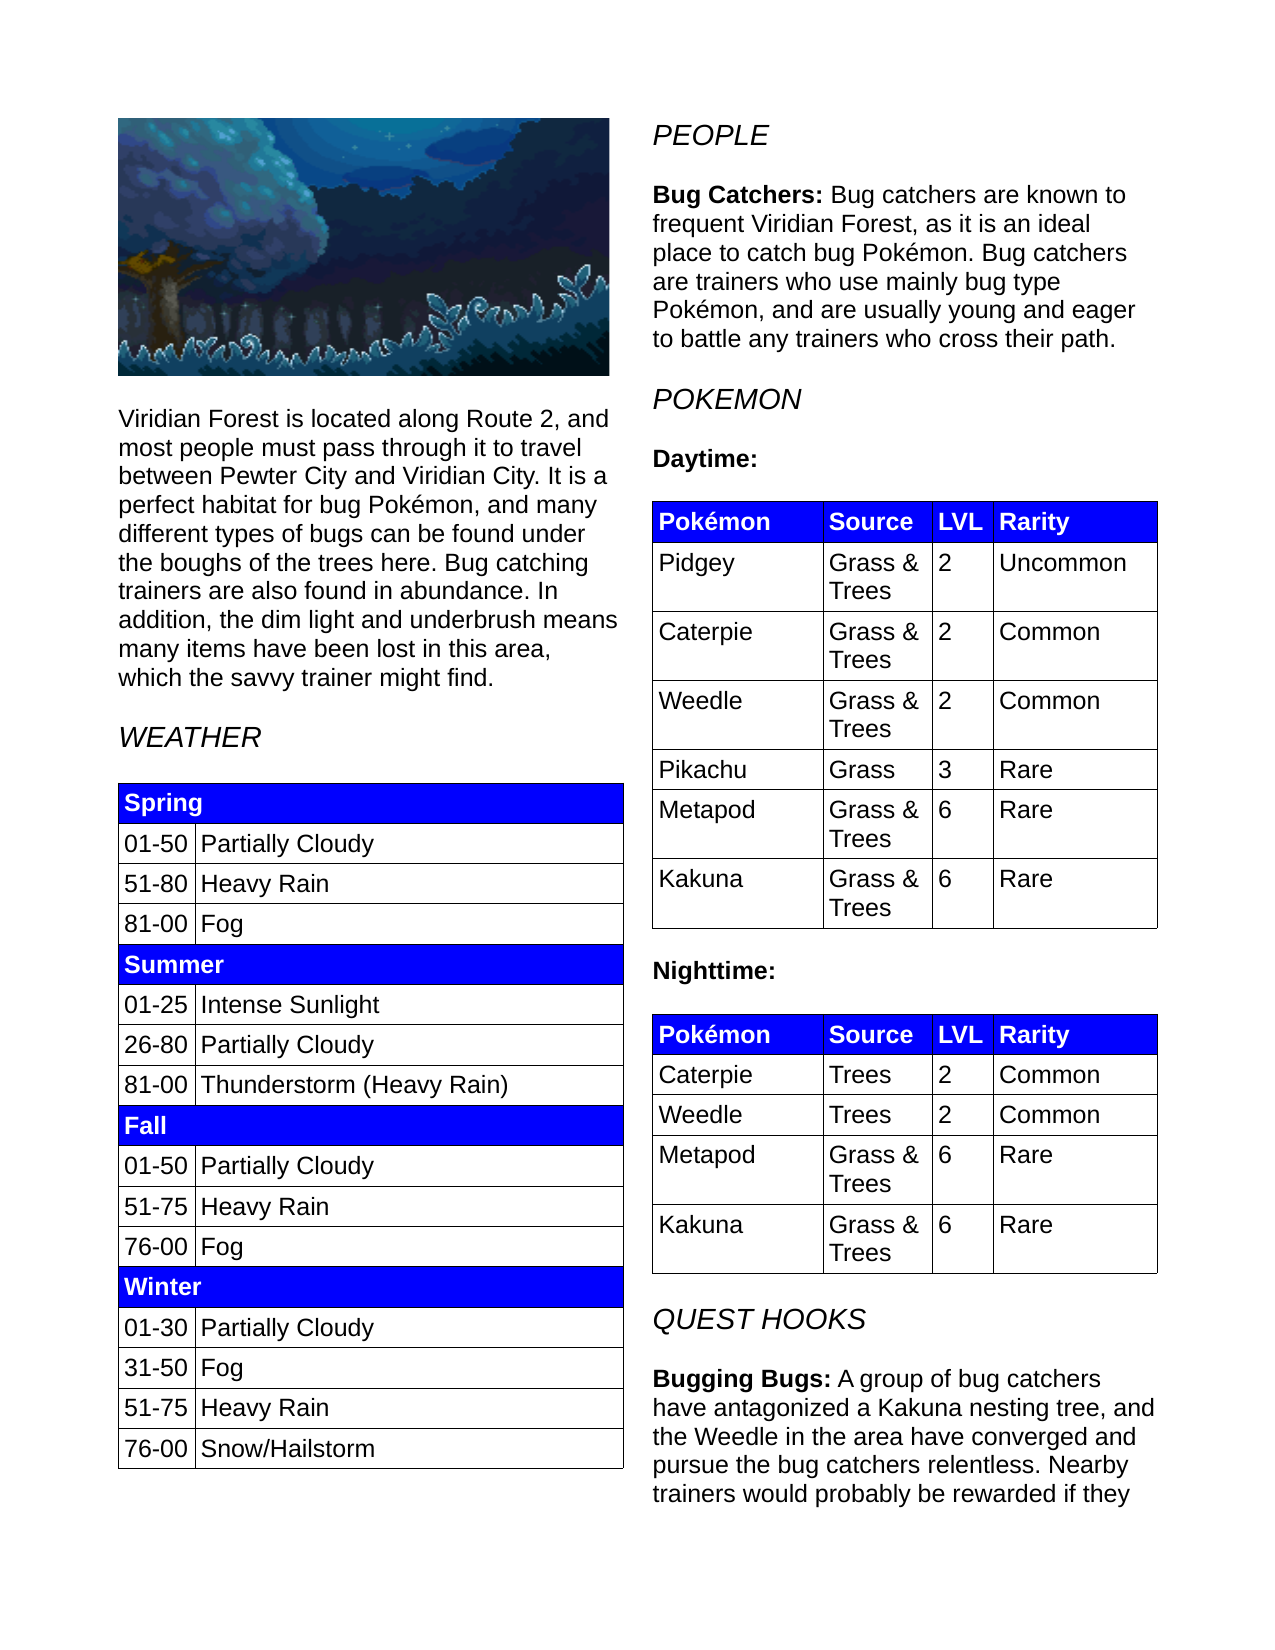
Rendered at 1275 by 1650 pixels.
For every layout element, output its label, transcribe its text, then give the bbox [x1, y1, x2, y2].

table_cell Thunderstorm (Heavy Rain) [196, 1066, 623, 1105]
table_cell 6 [933, 790, 993, 858]
table_cell Grass & Trees [824, 859, 932, 927]
table_cell Trees [824, 1055, 932, 1094]
table_header Rarity [994, 1015, 1157, 1054]
text Bug Catchers: Bug catchers are known to frequent Viridian Forest, as it is an ideal place to catch bug Pokémon. Bug catchers are trainers who use mainly bug type Pokémon, and are usually young and eager to battle any trainers who cross their path. [652, 180, 1157, 353]
text Daytime: [652, 444, 1157, 473]
table_header Winter [119, 1267, 623, 1307]
table_cell 81-00 [119, 904, 195, 944]
table_cell Grass & Trees [824, 543, 932, 611]
table_cell Uncommon [994, 543, 1157, 611]
table_header Source [824, 502, 932, 542]
table_cell Partially Cloudy [196, 824, 623, 863]
table_cell Common [994, 612, 1157, 680]
table_cell Rare [994, 750, 1157, 789]
table_cell 01-50 [119, 1146, 195, 1186]
table_cell Snow/Hailstorm [196, 1429, 623, 1468]
table_header Source [824, 1015, 932, 1054]
table_cell 2 [933, 681, 993, 749]
table_cell Partially Cloudy [196, 1308, 623, 1347]
table_cell Heavy Rain [196, 1187, 623, 1226]
table_cell 51-75 [119, 1389, 195, 1428]
table_cell Rare [994, 790, 1157, 858]
table_cell 6 [933, 859, 993, 927]
table_cell Rare [994, 859, 1157, 927]
table_cell Caterpie [653, 612, 823, 680]
table_cell Weedle [653, 681, 823, 749]
table_cell Kakuna [653, 1205, 823, 1273]
table_header Summer [119, 945, 623, 984]
table_cell 01-50 [119, 824, 195, 863]
table_cell Common [994, 1055, 1157, 1094]
table_cell Grass [824, 750, 932, 789]
subtitle QUEST HOOKS [652, 1302, 1157, 1335]
subtitle PEOPLE [652, 118, 1157, 152]
table_cell 76-00 [119, 1429, 195, 1468]
table_cell Intense Sunlight [196, 985, 623, 1024]
table_cell Fog [196, 1227, 623, 1266]
subtitle POKEMON [652, 382, 1157, 415]
table_cell Grass & Trees [824, 790, 932, 858]
table_header Fall [119, 1106, 623, 1145]
table_cell Metapod [653, 1136, 823, 1204]
table_cell 51-75 [119, 1187, 195, 1226]
table_cell Heavy Rain [196, 864, 623, 903]
table_header Spring [119, 784, 623, 823]
table_cell Metapod [653, 790, 823, 858]
table_cell Rare [994, 1205, 1157, 1273]
table_cell 6 [933, 1205, 993, 1273]
table_cell Grass & Trees [824, 681, 932, 749]
table_cell Pidgey [653, 543, 823, 611]
table_cell 51-80 [119, 864, 195, 903]
table_cell 81-00 [119, 1066, 195, 1105]
table_cell Common [994, 1095, 1157, 1135]
table_cell Partially Cloudy [196, 1146, 623, 1186]
table_cell 3 [933, 750, 993, 789]
table_cell Heavy Rain [196, 1389, 623, 1428]
subtitle WEATHER [118, 720, 622, 754]
text Viridian Forest is located along Route 2, and most people must pass through it to travel between Pewter City and Viridian City. It is a perfect habitat for bug Pokémon, and many different types of bugs can be found under the boughs of the trees here. Bug catching trainers are also found in abundance. In addition, the dim light and underbrush means many items have been lost in this area, which the savvy trainer might find. [118, 404, 622, 691]
table_cell 01-30 [119, 1308, 195, 1347]
table_cell 76-00 [119, 1227, 195, 1266]
table_header Pokémon [653, 502, 823, 542]
table_cell Rare [994, 1136, 1157, 1204]
table_cell 31-50 [119, 1348, 195, 1387]
picture [118, 118, 610, 376]
table_cell Fog [196, 904, 623, 944]
table_cell 2 [933, 1055, 993, 1094]
table_cell 2 [933, 1095, 993, 1135]
table_cell 2 [933, 612, 993, 680]
table_header LVL [933, 1015, 993, 1054]
table_cell 26-80 [119, 1025, 195, 1065]
picture [427, 367, 442, 376]
table_cell 01-25 [119, 985, 195, 1024]
table_cell Partially Cloudy [196, 1025, 623, 1065]
table_cell Kakuna [653, 859, 823, 927]
table_cell Grass & Trees [824, 612, 932, 680]
table_cell Caterpie [653, 1055, 823, 1094]
table_cell Fog [196, 1348, 623, 1387]
picture [449, 331, 610, 376]
table_cell 2 [933, 543, 993, 611]
table_header Pokémon [653, 1015, 823, 1054]
table_cell Common [994, 681, 1157, 749]
table_cell Trees [824, 1095, 932, 1135]
table_cell 6 [933, 1136, 993, 1204]
table_cell Grass & Trees [824, 1205, 932, 1273]
table_cell Weedle [653, 1095, 823, 1135]
text Bugging Bugs: A group of bug catchers have antagonized a Kakuna nesting tree, and the Weedle in the area have converged and pursue the bug catchers relentless. Nearby trainers would probably be rewarded if they [652, 1364, 1157, 1508]
table_header LVL [933, 502, 993, 542]
table_header Rarity [994, 502, 1157, 542]
table_cell Grass & Trees [824, 1136, 932, 1204]
text Nighttime: [652, 956, 1157, 985]
table_cell Pikachu [653, 750, 823, 789]
